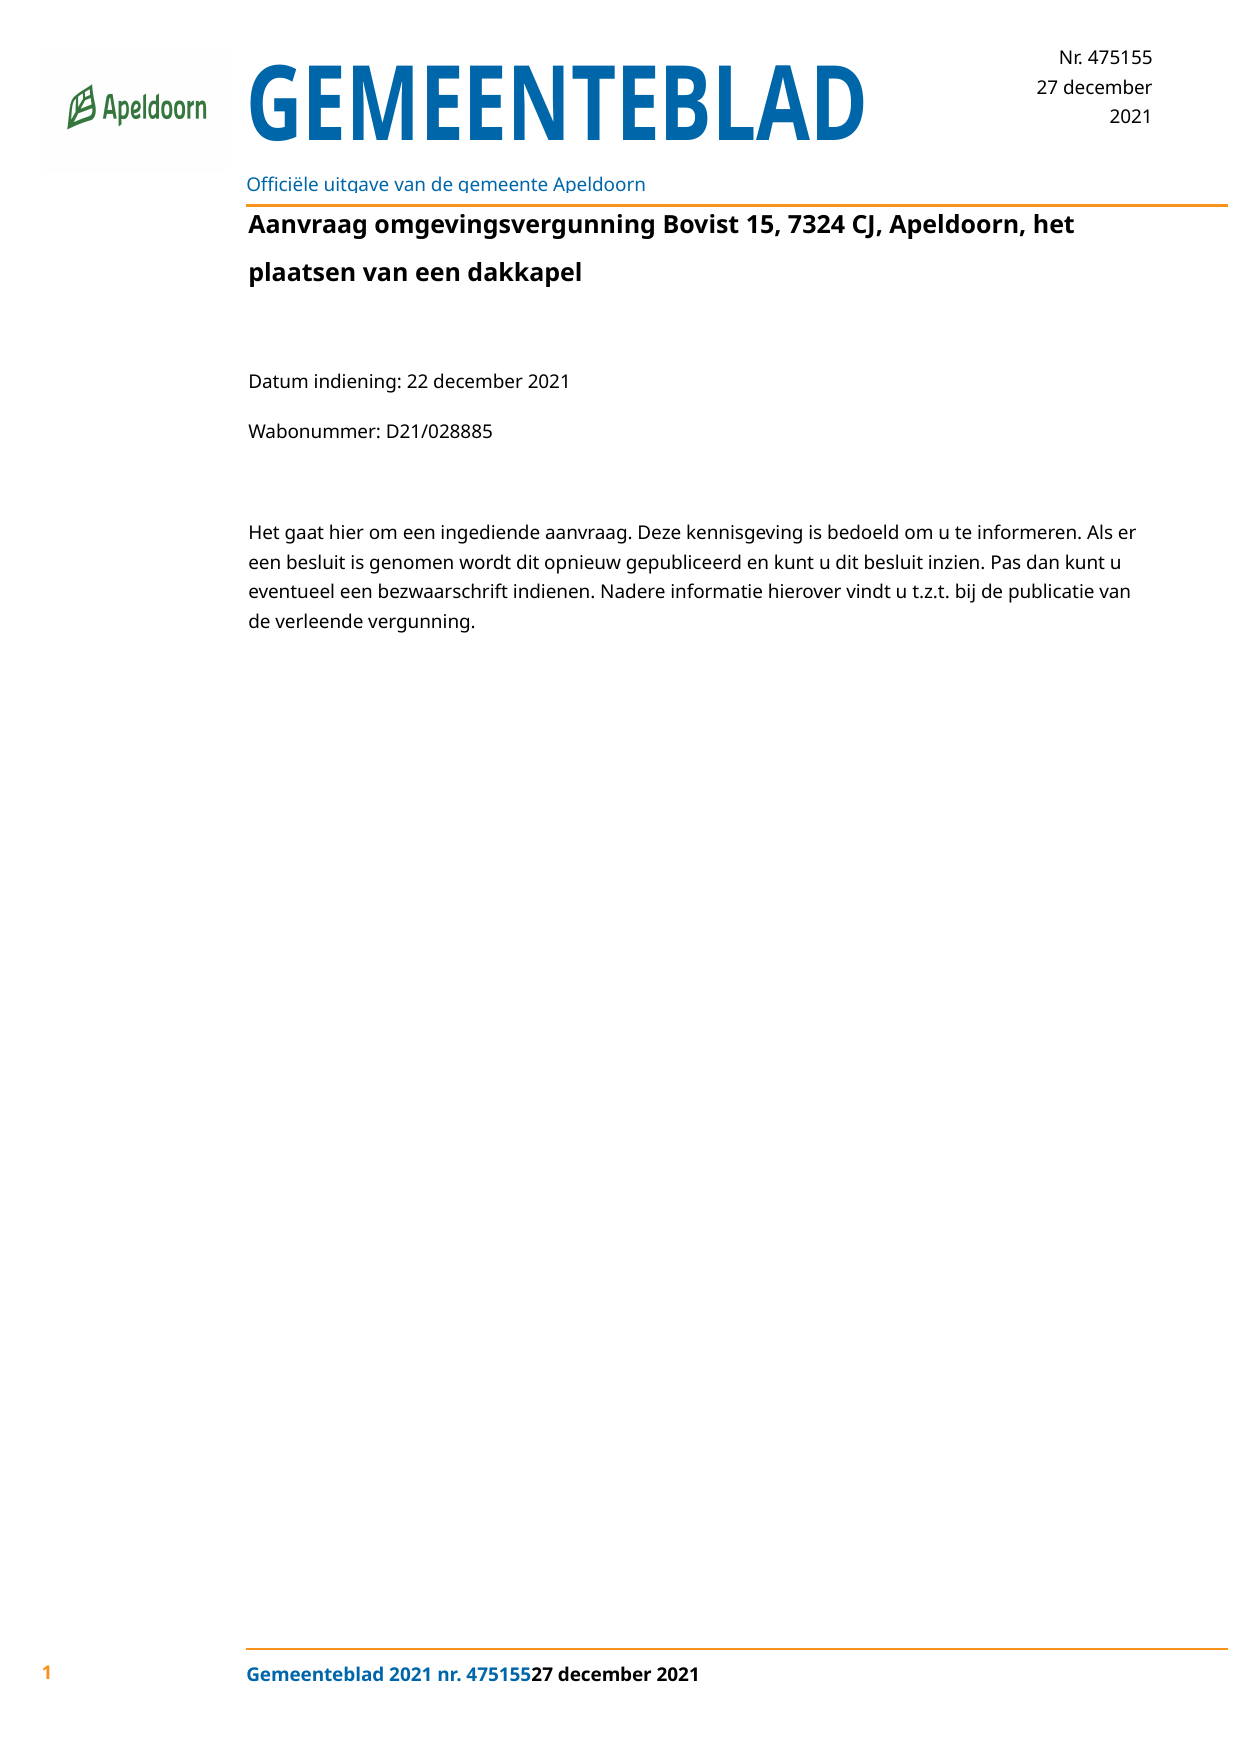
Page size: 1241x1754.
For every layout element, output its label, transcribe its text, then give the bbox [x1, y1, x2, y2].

text Datum indiening: 22 december 2021 [248, 368, 1152, 394]
text Het gaat hier om een ingediende aanvraag. Deze kennisgeving is bedoeld om u te informeren. Als er een besluit is genomen wordt dit opnieuw gepubliceerd en kunt u dit besluit inzien. Pas dan kunt u eventueel een bezwaarschrift indienen. Nadere informatie hierover vindt u t.z.t. bij de publicatie van de verleende vergunning. [248, 519, 1152, 634]
picture [41, 47, 231, 172]
text Aanvraag omgevingsvergunning Bovist 15, 7324 CJ, Apeldoorn, het plaatsen van een dakkapel [248, 207, 1152, 288]
text Wabonummer: D21/028885 [248, 419, 1152, 444]
